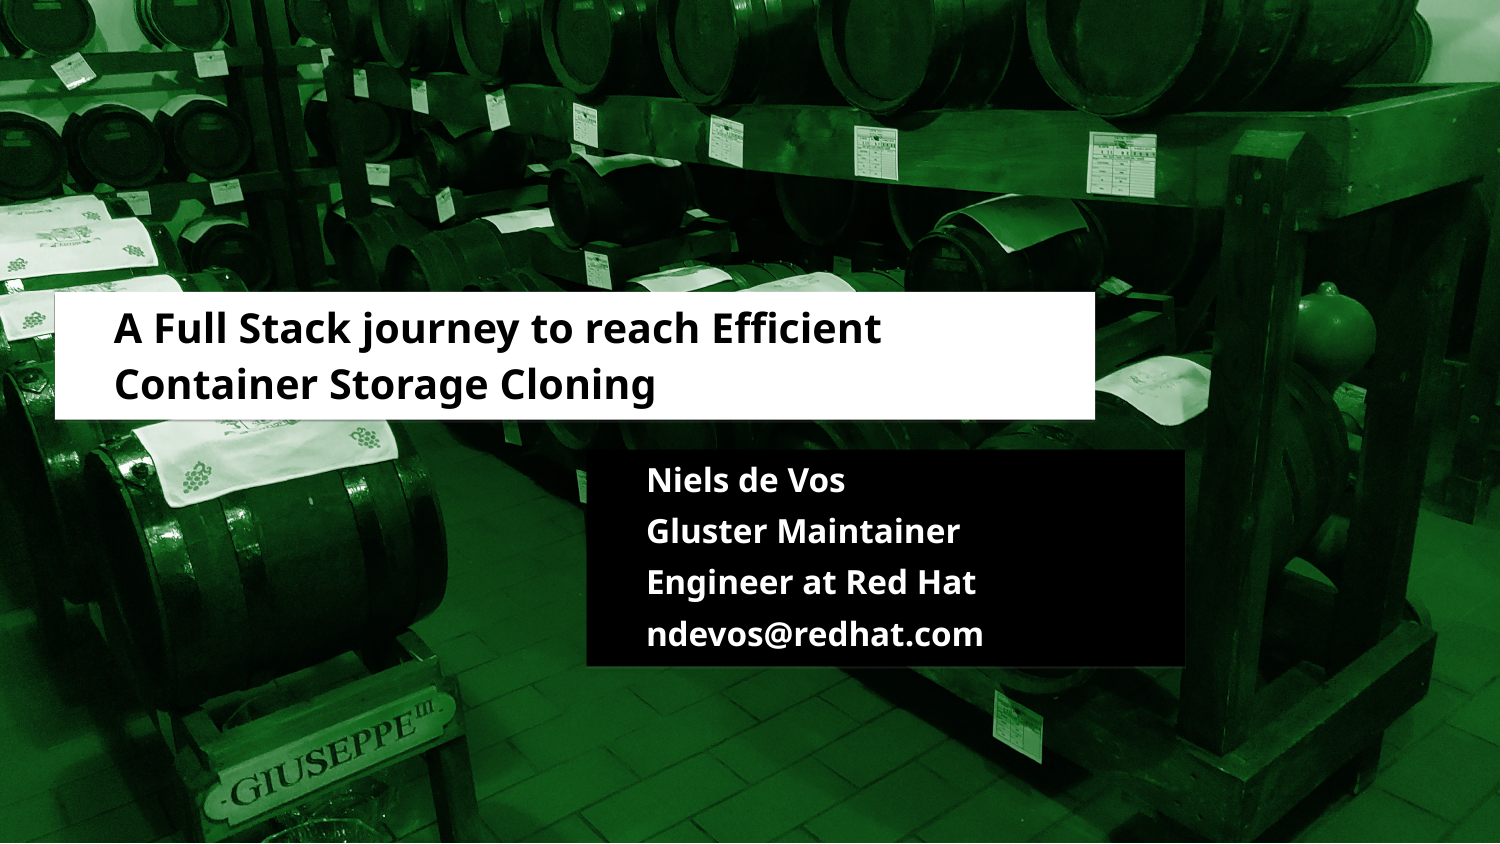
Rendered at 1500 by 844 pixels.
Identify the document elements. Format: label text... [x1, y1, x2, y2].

picture [0, 0, 1500, 843]
list A Full Stack journey to reach Efficient Container Storage Cloning [54, 291, 1096, 420]
list Niels de Vos Gluster Maintainer Engineer at Red Hat ndevos@redhat.com [586, 449, 1186, 667]
